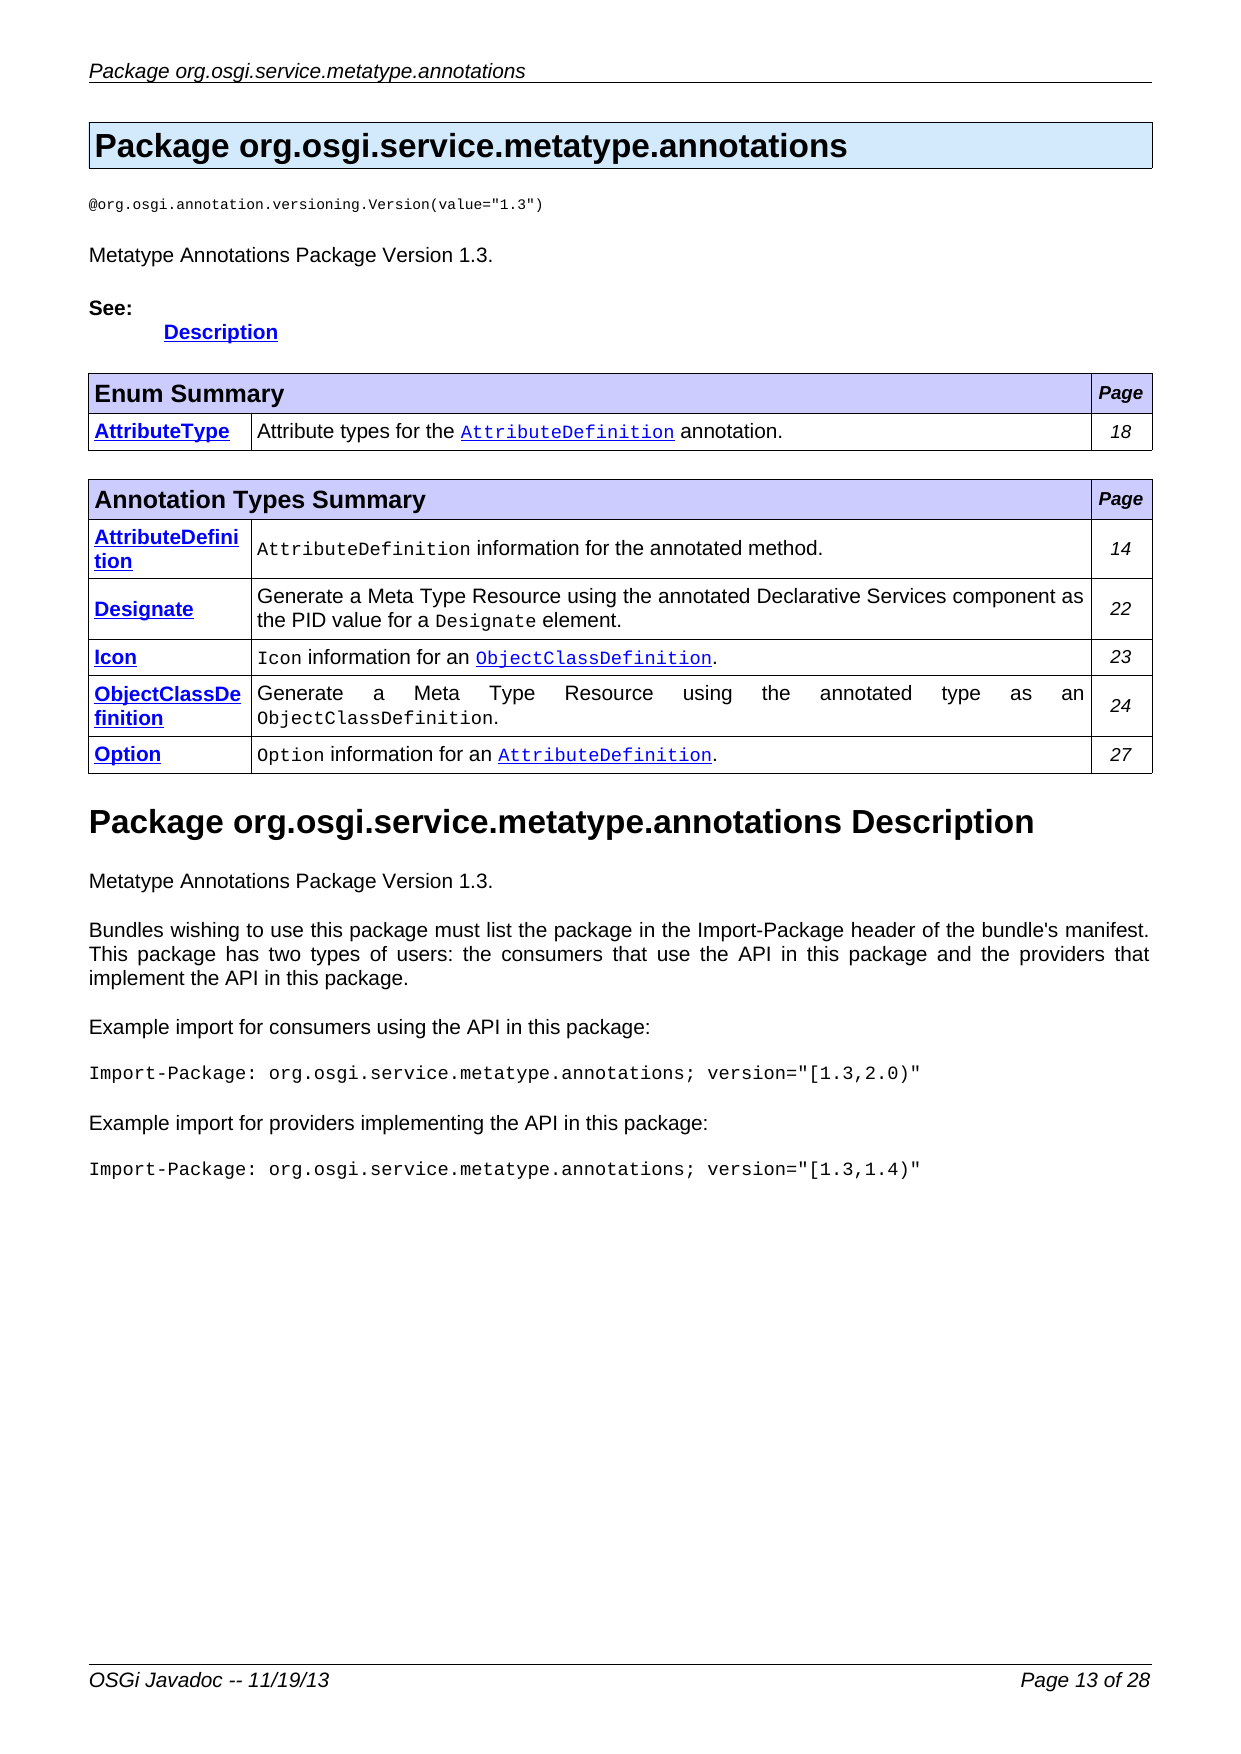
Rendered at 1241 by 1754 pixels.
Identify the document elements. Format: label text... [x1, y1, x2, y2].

text Example import for consumers using the API in this package: [88, 1015, 1152, 1039]
text Metatype Annotations Package Version 1.3. [88, 243, 1152, 267]
table_cell 22 [1092, 579, 1152, 639]
table_cell 27 [1092, 737, 1152, 772]
text Package org.osgi.service.metatype.annotations Description [88, 802, 1152, 840]
text Import-Package: org.osgi.service.metatype.annotations; version="[1.3,2.0)" [88, 1064, 1152, 1085]
table_cell Designate [89, 579, 251, 639]
table_cell AttributeDefinition [89, 520, 251, 578]
table_cell 14 [1092, 520, 1152, 578]
table_header Enum Summary [89, 374, 1091, 413]
table_cell AttributeType [89, 414, 251, 449]
table_cell ObjectClassDefinition [89, 676, 251, 736]
table_cell Attribute types for the AttributeDefinition annotation. [252, 414, 1091, 449]
table_cell Icon information for an ObjectClassDefinition. [252, 640, 1091, 675]
text Bundles wishing to use this package must list the package in the Import-Package header of the bundle's manifest. This package has two types of users: the consumers that use the API in this package and the providers that implement the API in this package. [88, 918, 1152, 990]
text Import-Package: org.osgi.service.metatype.annotations; version="[1.3,1.4)" [88, 1159, 1152, 1181]
table_cell Generate a Meta Type Resource using the annotated type as an ObjectClassDefinition. [252, 676, 1091, 736]
table_cell Generate a Meta Type Resource using the annotated Declarative Services component as the PID value for a Designate element. [252, 579, 1091, 639]
subtitle Package org.osgi.service.metatype.annotations [90, 123, 1152, 168]
table_header Page [1092, 480, 1152, 519]
table_header Page [1092, 374, 1152, 413]
table_cell Option [89, 737, 251, 772]
text Description [163, 320, 1152, 344]
text Metatype Annotations Package Version 1.3. [88, 869, 1152, 893]
table_header Annotation Types Summary [89, 480, 1091, 519]
table_cell 24 [1092, 676, 1152, 736]
text @org.osgi.annotation.versioning.Version(value="1.3") [88, 197, 1152, 213]
text See: [88, 296, 1152, 320]
table_cell 18 [1092, 414, 1152, 449]
table_cell AttributeDefinition information for the annotated method. [252, 520, 1091, 578]
table_cell Option information for an AttributeDefinition. [252, 737, 1091, 772]
text Example import for providers implementing the API in this package: [88, 1110, 1152, 1134]
table_cell Icon [89, 640, 251, 675]
table_cell 23 [1092, 640, 1152, 675]
